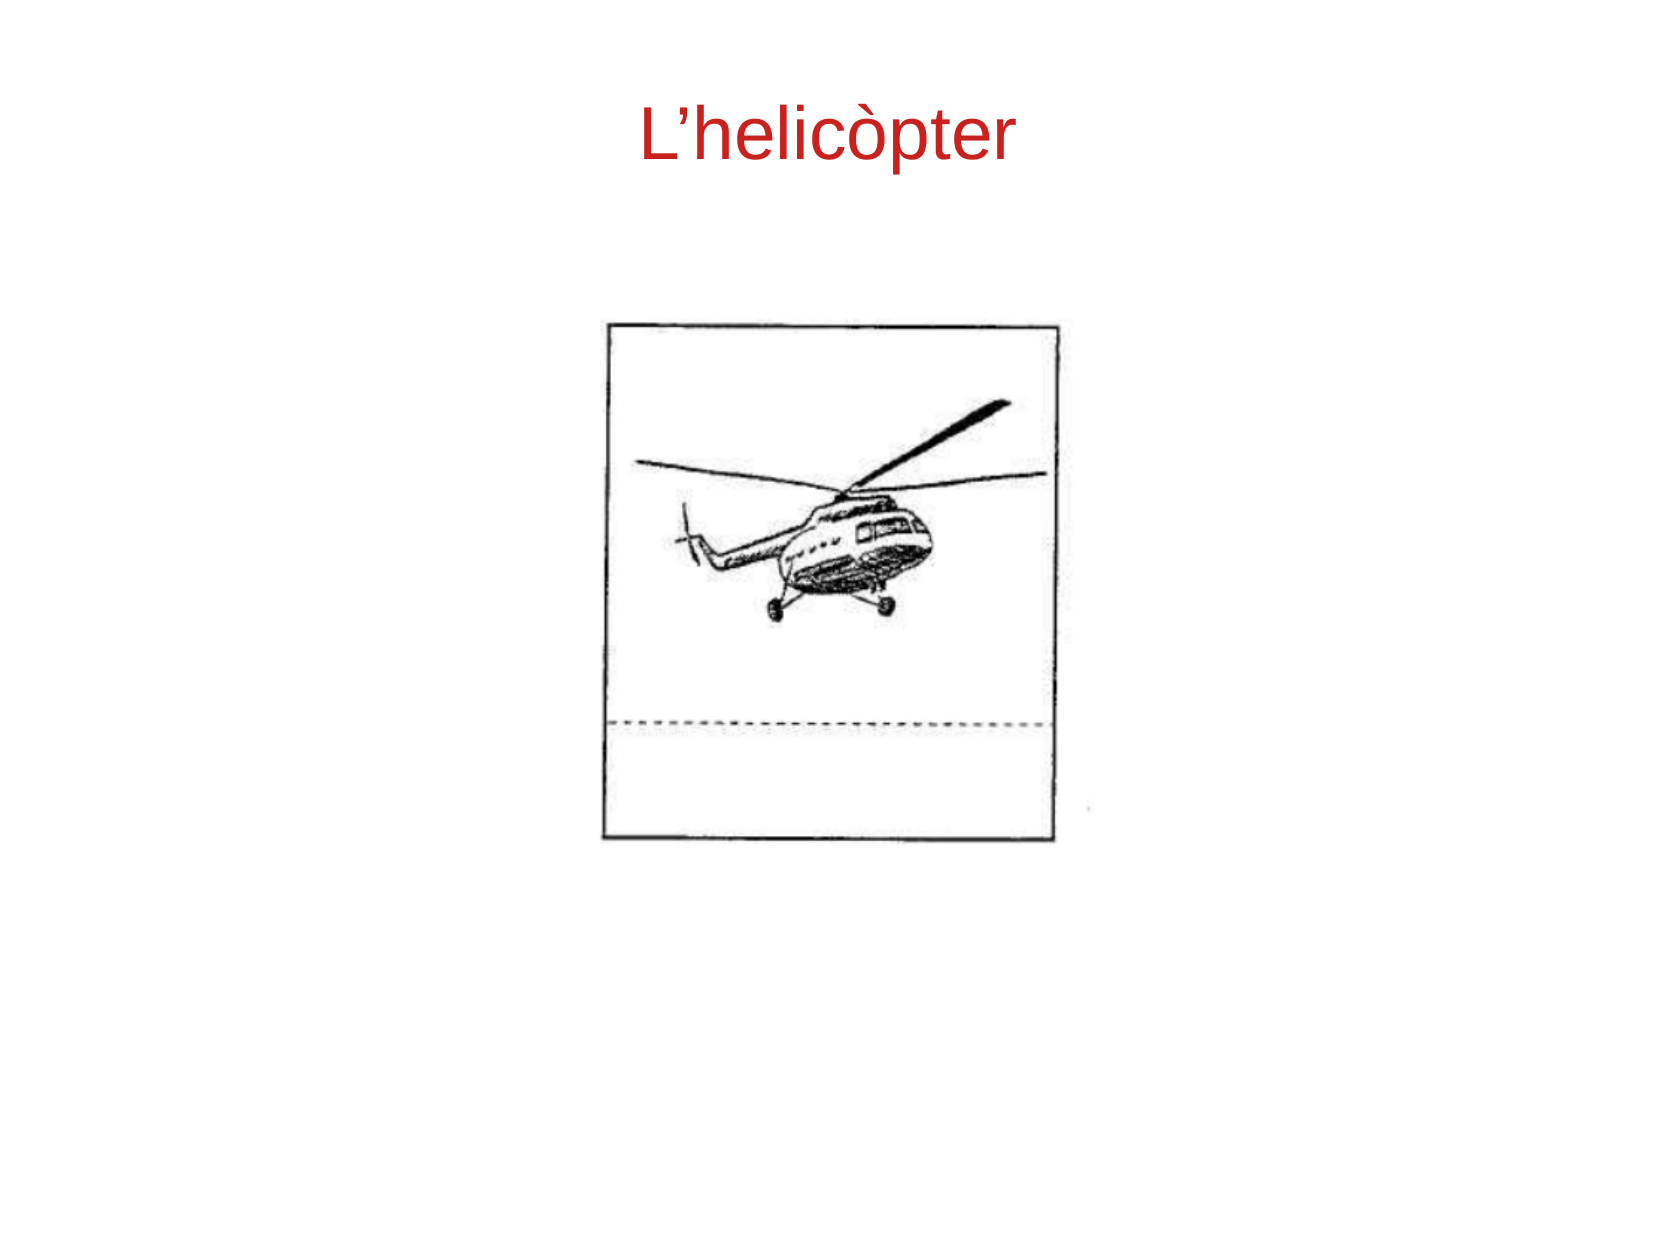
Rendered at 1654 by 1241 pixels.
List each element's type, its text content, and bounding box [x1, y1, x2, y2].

picture [581, 291, 1094, 873]
text_box L’helicòpter [389, 58, 1288, 201]
